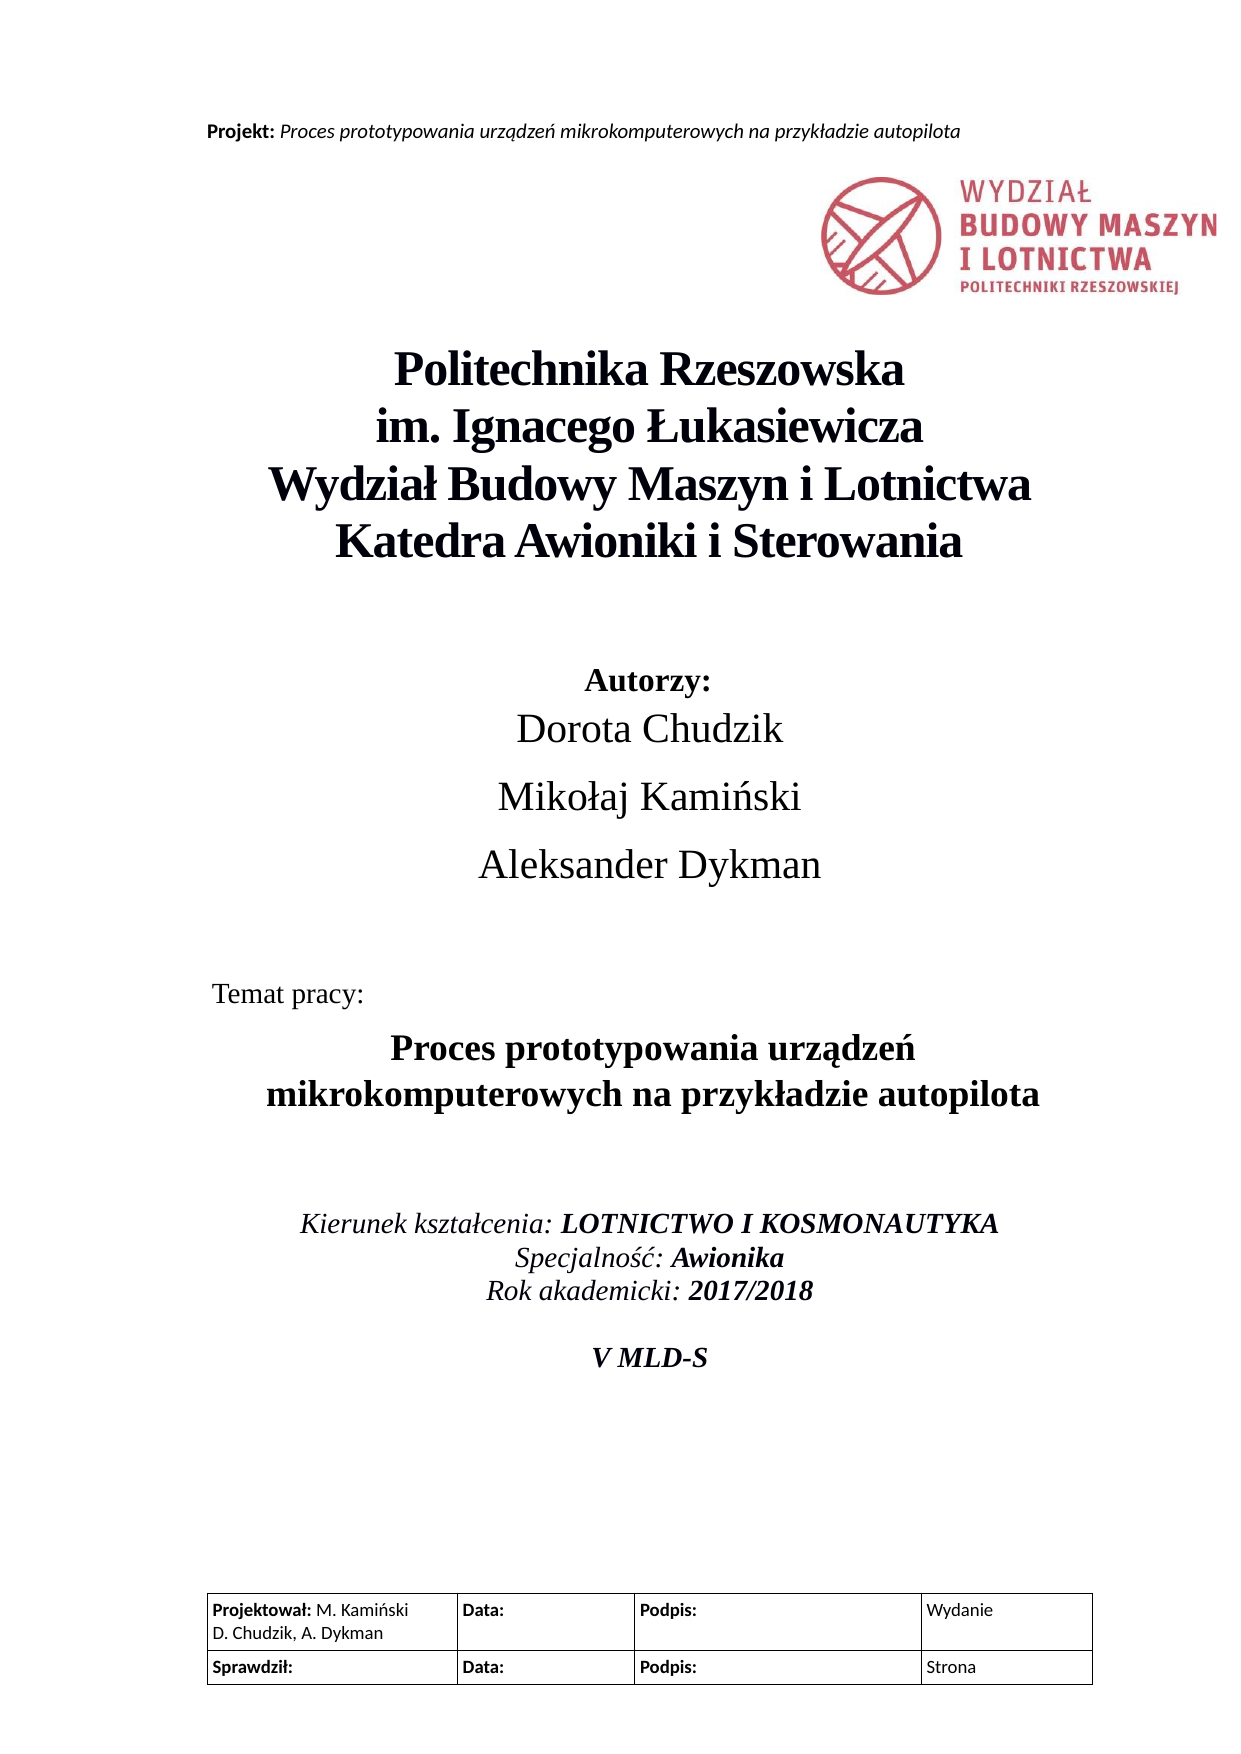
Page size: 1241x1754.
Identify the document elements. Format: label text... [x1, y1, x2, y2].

text Kierunek kształcenia: LOTNICTWO I KOSMONAUTYKA Specjalność: Awionika Rok akademicki: 2017/2018 V MLD-S [207, 1206, 1092, 1374]
text Proces prototypowania urządzeń mikrokomputerowych na przykładzie autopilota [213, 1025, 1092, 1115]
text Aleksander Dykman [207, 840, 1092, 888]
text Temat pracy: [212, 976, 1092, 1010]
text Dorota Chudzik [207, 703, 1092, 751]
title Politechnika Rzeszowska im. Ignacego Łukasiewicza Wydział Budowy Maszyn i Lotnictwa Katedra Awioniki i Sterowania [207, 338, 1092, 568]
text Autorzy: [212, 660, 1092, 698]
picture [821, 177, 1217, 295]
text Mikołaj Kamiński [207, 771, 1092, 819]
